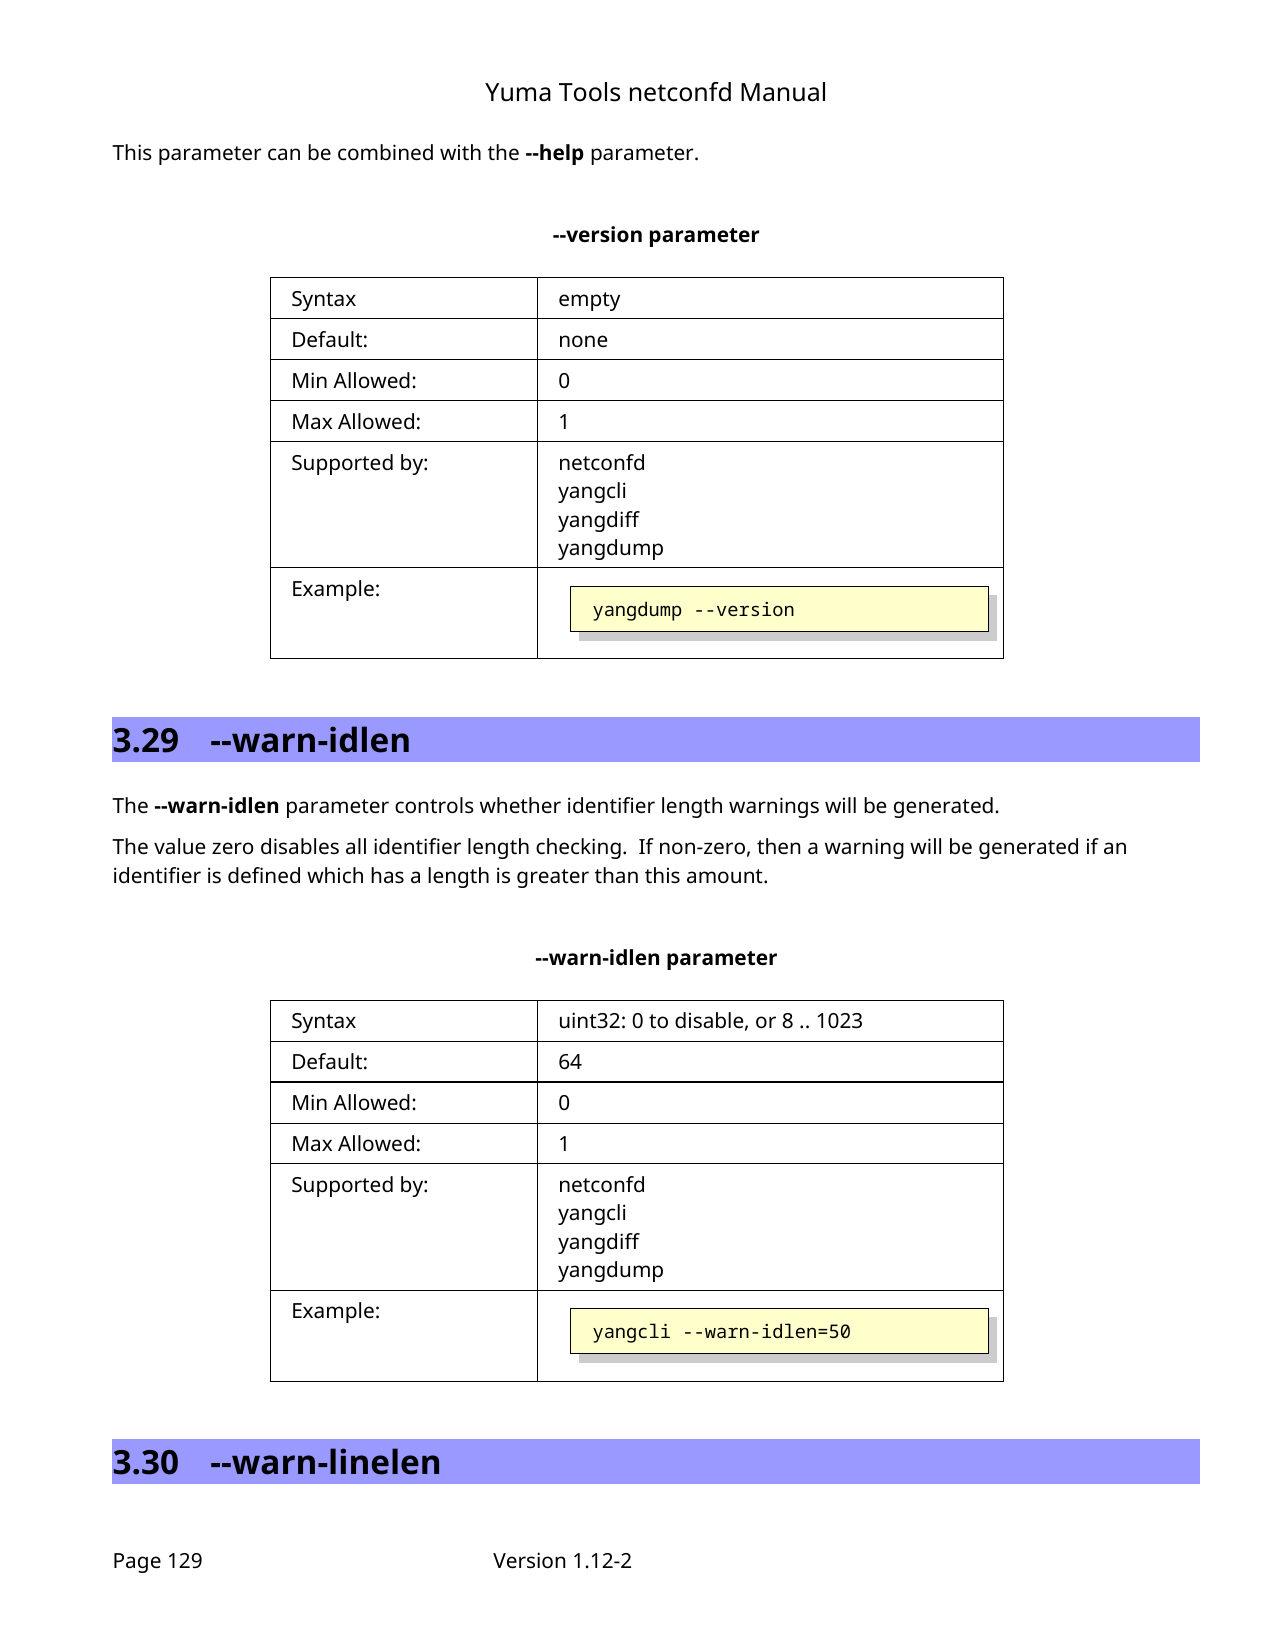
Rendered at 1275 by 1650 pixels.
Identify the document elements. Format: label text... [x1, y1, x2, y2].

text The value zero disables all identifier length checking. If non-zero, then a warning will be generated if an identifier is defined which has a length is greater than this amount. [112, 832, 1200, 889]
table_cell 1 [538, 401, 1003, 441]
table_cell netconfd yangcli yangdiff yangdump [538, 442, 1003, 567]
table_cell Example: [271, 1291, 537, 1381]
subtitle --warn-idlen parameter [127, 943, 1185, 971]
table_cell netconfd yangcli yangdiff yangdump [538, 1164, 1003, 1289]
table_cell none [538, 319, 1003, 359]
text The --warn-idlen parameter controls whether identifier length warnings will be generated. [112, 791, 1200, 820]
subtitle --warn-linelen [112, 1439, 1200, 1484]
table_cell 1 [538, 1124, 1003, 1163]
table_cell Default: [271, 319, 537, 359]
table_cell 64 [538, 1042, 1003, 1081]
table_header Syntax [271, 278, 537, 318]
table_cell Supported by: [271, 1164, 537, 1289]
table_cell Default: [271, 1042, 537, 1081]
table_cell Max Allowed: [271, 1124, 537, 1163]
table_cell yangdump --version [538, 568, 1003, 658]
subtitle --warn-idlen [112, 717, 1200, 762]
subtitle --version parameter [127, 220, 1185, 249]
table_cell 0 [538, 360, 1003, 400]
table_cell 0 [538, 1083, 1003, 1122]
table_cell Max Allowed: [271, 401, 537, 441]
table_cell Example: [271, 568, 537, 658]
table_cell Min Allowed: [271, 360, 537, 400]
table_cell Supported by: [271, 442, 537, 567]
text This parameter can be combined with the --help parameter. [112, 138, 1200, 167]
table_header empty [538, 278, 1003, 318]
table_header Syntax [271, 1001, 537, 1041]
table_header uint32: 0 to disable, or 8 .. 1023 [538, 1001, 1003, 1041]
table_cell Min Allowed: [271, 1083, 537, 1122]
table_cell yangcli --warn-idlen=50 [538, 1291, 1003, 1381]
